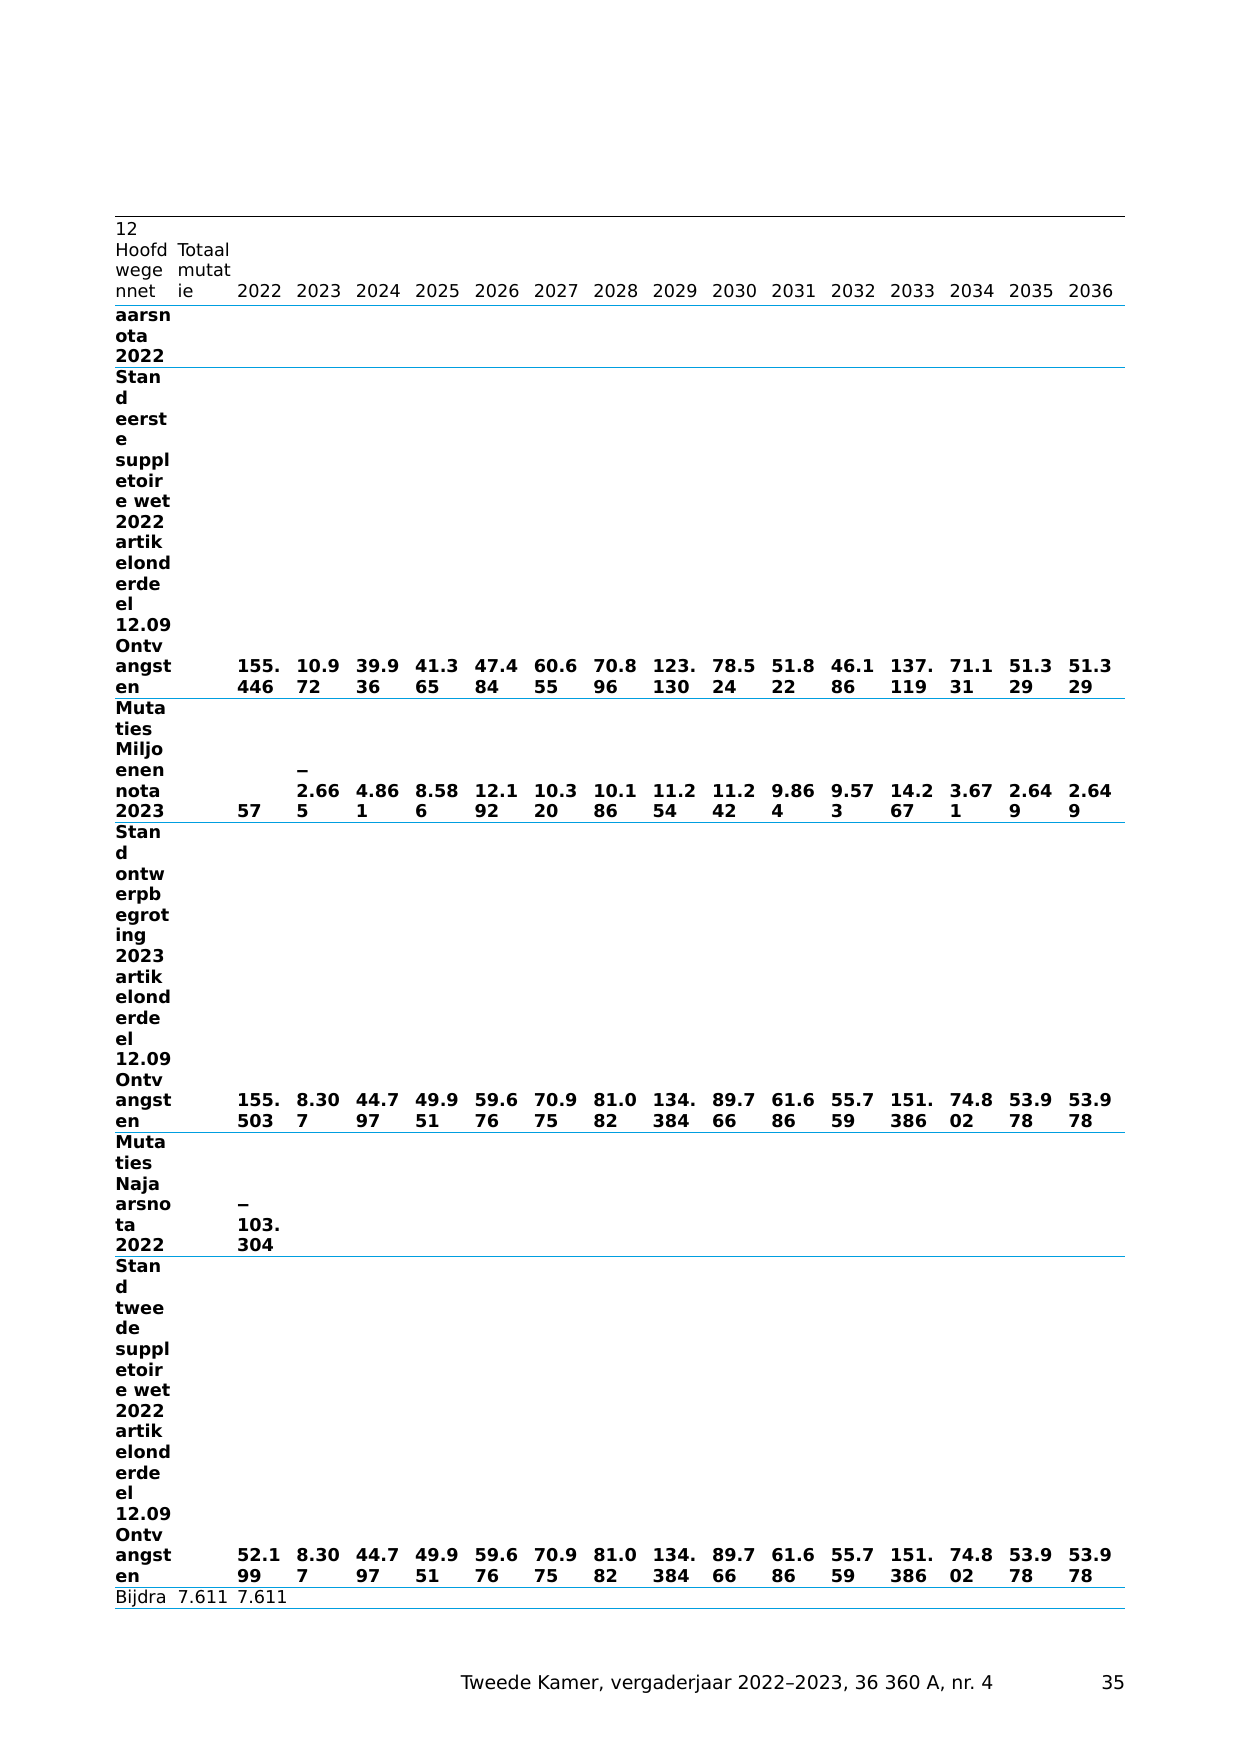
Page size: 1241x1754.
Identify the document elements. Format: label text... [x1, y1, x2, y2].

table_cell [768, 1588, 828, 1608]
table_cell 52.199 [234, 1257, 293, 1586]
table_cell [293, 1588, 353, 1608]
table_cell 2025 [412, 217, 471, 304]
table_cell 70.896 [590, 368, 649, 697]
table_cell 55.759 [828, 1257, 887, 1586]
table_cell [590, 306, 649, 367]
table_cell 53.978 [1006, 1257, 1065, 1586]
table_cell [353, 1588, 412, 1608]
table_cell 2036 [1065, 217, 1125, 304]
table_cell 2022 [234, 217, 293, 304]
table_cell [1006, 1588, 1065, 1608]
table_cell [709, 1133, 768, 1256]
table_cell Mutaties Miljoenennota 2023 [115, 699, 174, 822]
table_cell 10.972 [293, 368, 353, 697]
table_cell Totaal mutatie [175, 217, 234, 304]
table_cell 51.329 [1065, 368, 1125, 697]
table_cell 74.802 [946, 1257, 1006, 1586]
table_cell [650, 306, 709, 367]
table_cell [175, 823, 234, 1132]
table_cell 59.676 [471, 1257, 531, 1586]
table_cell 44.797 [353, 1257, 412, 1586]
table_cell 53.978 [1006, 823, 1065, 1132]
table_cell 12.192 [471, 699, 531, 822]
table_cell 155.503 [234, 823, 293, 1132]
table_cell 71.131 [946, 368, 1006, 697]
table_header Tabel 2 Artikel 12 (bedragen x € 1 miljoen) [115, 191, 1125, 216]
table_cell 12 Hoofdwegennet [115, 217, 174, 304]
table_cell 137.119 [887, 368, 946, 697]
table_cell Bijdra [115, 1588, 174, 1608]
table_cell [768, 306, 828, 367]
table_cell 74.802 [946, 823, 1006, 1132]
table_cell [1065, 1133, 1125, 1256]
table_cell 2023 [293, 217, 353, 304]
table_cell [650, 1588, 709, 1608]
table_cell 2026 [471, 217, 531, 304]
table_cell Stand eerste suppletoire wet 2022 artikelonderdeel 12.09 Ontvangsten [115, 368, 174, 697]
table_cell 123.130 [650, 368, 709, 697]
table_cell 2029 [650, 217, 709, 304]
table_cell 2035 [1006, 217, 1065, 304]
table_cell 81.082 [590, 1257, 649, 1586]
table_cell [471, 306, 531, 367]
table_cell 53.978 [1065, 1257, 1125, 1586]
table_cell 51.822 [768, 368, 828, 697]
table_cell [1006, 1133, 1065, 1256]
table_cell 9.864 [768, 699, 828, 822]
table_cell 10.320 [531, 699, 590, 822]
table_cell 151.386 [887, 1257, 946, 1586]
table_cell Mutaties Najaarsnota 2022 [115, 1133, 174, 1256]
table_cell 151.386 [887, 823, 946, 1132]
table_cell 44.797 [353, 823, 412, 1132]
table_cell 51.329 [1006, 368, 1065, 697]
table_cell [590, 1133, 649, 1256]
table_cell [887, 1133, 946, 1256]
table_cell 2032 [828, 217, 887, 304]
table_cell 9.573 [828, 699, 887, 822]
table_cell [293, 306, 353, 367]
table_cell [1065, 1588, 1125, 1608]
table_cell 8.586 [412, 699, 471, 822]
table_cell [471, 1588, 531, 1608]
table_cell [887, 306, 946, 367]
table_cell 47.484 [471, 368, 531, 697]
table_cell 2.649 [1065, 699, 1125, 822]
table_cell [946, 1133, 1006, 1256]
table_cell [828, 306, 887, 367]
table_cell 10.186 [590, 699, 649, 822]
table_cell 60.655 [531, 368, 590, 697]
table_cell [1065, 306, 1125, 367]
table_cell 61.686 [768, 1257, 828, 1586]
table_cell 78.524 [709, 368, 768, 697]
table_cell 2.649 [1006, 699, 1065, 822]
table_cell 2030 [709, 217, 768, 304]
table_cell [709, 1588, 768, 1608]
table_cell [531, 306, 590, 367]
table_cell [531, 1133, 590, 1256]
table_cell 49.951 [412, 1257, 471, 1586]
table_cell aarsnota 2022 [115, 306, 174, 367]
table_cell 2027 [531, 217, 590, 304]
table_cell 41.365 [412, 368, 471, 697]
table_cell [175, 1257, 234, 1586]
table_cell [709, 306, 768, 367]
table_cell 134.384 [650, 823, 709, 1132]
table_cell 4.861 [353, 699, 412, 822]
table_cell [1006, 306, 1065, 367]
table_cell 11.254 [650, 699, 709, 822]
table_cell 2034 [946, 217, 1006, 304]
table_cell 70.975 [531, 823, 590, 1132]
table_cell 49.951 [412, 823, 471, 1132]
table_cell 61.686 [768, 823, 828, 1132]
table_cell [412, 1133, 471, 1256]
table_cell Stand ontwerpbegroting 2023 artikelonderdeel 12.09 Ontvangsten [115, 823, 174, 1132]
table_cell [175, 699, 234, 822]
table_cell 46.186 [828, 368, 887, 697]
table_cell [590, 1588, 649, 1608]
table_cell [946, 306, 1006, 367]
table_cell [650, 1133, 709, 1256]
table_cell 8.307 [293, 1257, 353, 1586]
table_cell 8.307 [293, 823, 353, 1132]
table_cell [828, 1588, 887, 1608]
table_cell 81.082 [590, 823, 649, 1132]
table_cell 14.267 [887, 699, 946, 822]
table_cell [471, 1133, 531, 1256]
table_cell 7.611 [234, 1588, 293, 1608]
table_cell 2033 [887, 217, 946, 304]
table_cell [234, 306, 293, 367]
table_cell [412, 306, 471, 367]
table_cell [353, 306, 412, 367]
table_cell 11.242 [709, 699, 768, 822]
table_cell 89.766 [709, 823, 768, 1132]
table_cell [887, 1588, 946, 1608]
table_cell 2031 [768, 217, 828, 304]
table_cell [412, 1588, 471, 1608]
table_cell 39.936 [353, 368, 412, 697]
table_cell 134.384 [650, 1257, 709, 1586]
table_cell 70.975 [531, 1257, 590, 1586]
table_cell 2024 [353, 217, 412, 304]
table_cell ‒ 2.665 [293, 699, 353, 822]
table_cell 2028 [590, 217, 649, 304]
table_cell Stand tweede suppletoire wet 2022 artikelonderdeel 12.09 Ontvangsten [115, 1257, 174, 1586]
table_cell 7.611 [175, 1588, 234, 1608]
table_cell [175, 306, 234, 367]
table_cell [768, 1133, 828, 1256]
table_cell [531, 1588, 590, 1608]
table_cell [175, 368, 234, 697]
table_cell [353, 1133, 412, 1256]
table_cell 59.676 [471, 823, 531, 1132]
table_cell [828, 1133, 887, 1256]
table_cell 3.671 [946, 699, 1006, 822]
table_cell 55.759 [828, 823, 887, 1132]
table_cell 57 [234, 699, 293, 822]
table_cell 89.766 [709, 1257, 768, 1586]
table_cell 155.446 [234, 368, 293, 697]
table_cell 53.978 [1065, 823, 1125, 1132]
table_cell [293, 1133, 353, 1256]
table_cell [175, 1133, 234, 1256]
table_cell ‒ 103.304 [234, 1133, 293, 1256]
table_cell [946, 1588, 1006, 1608]
